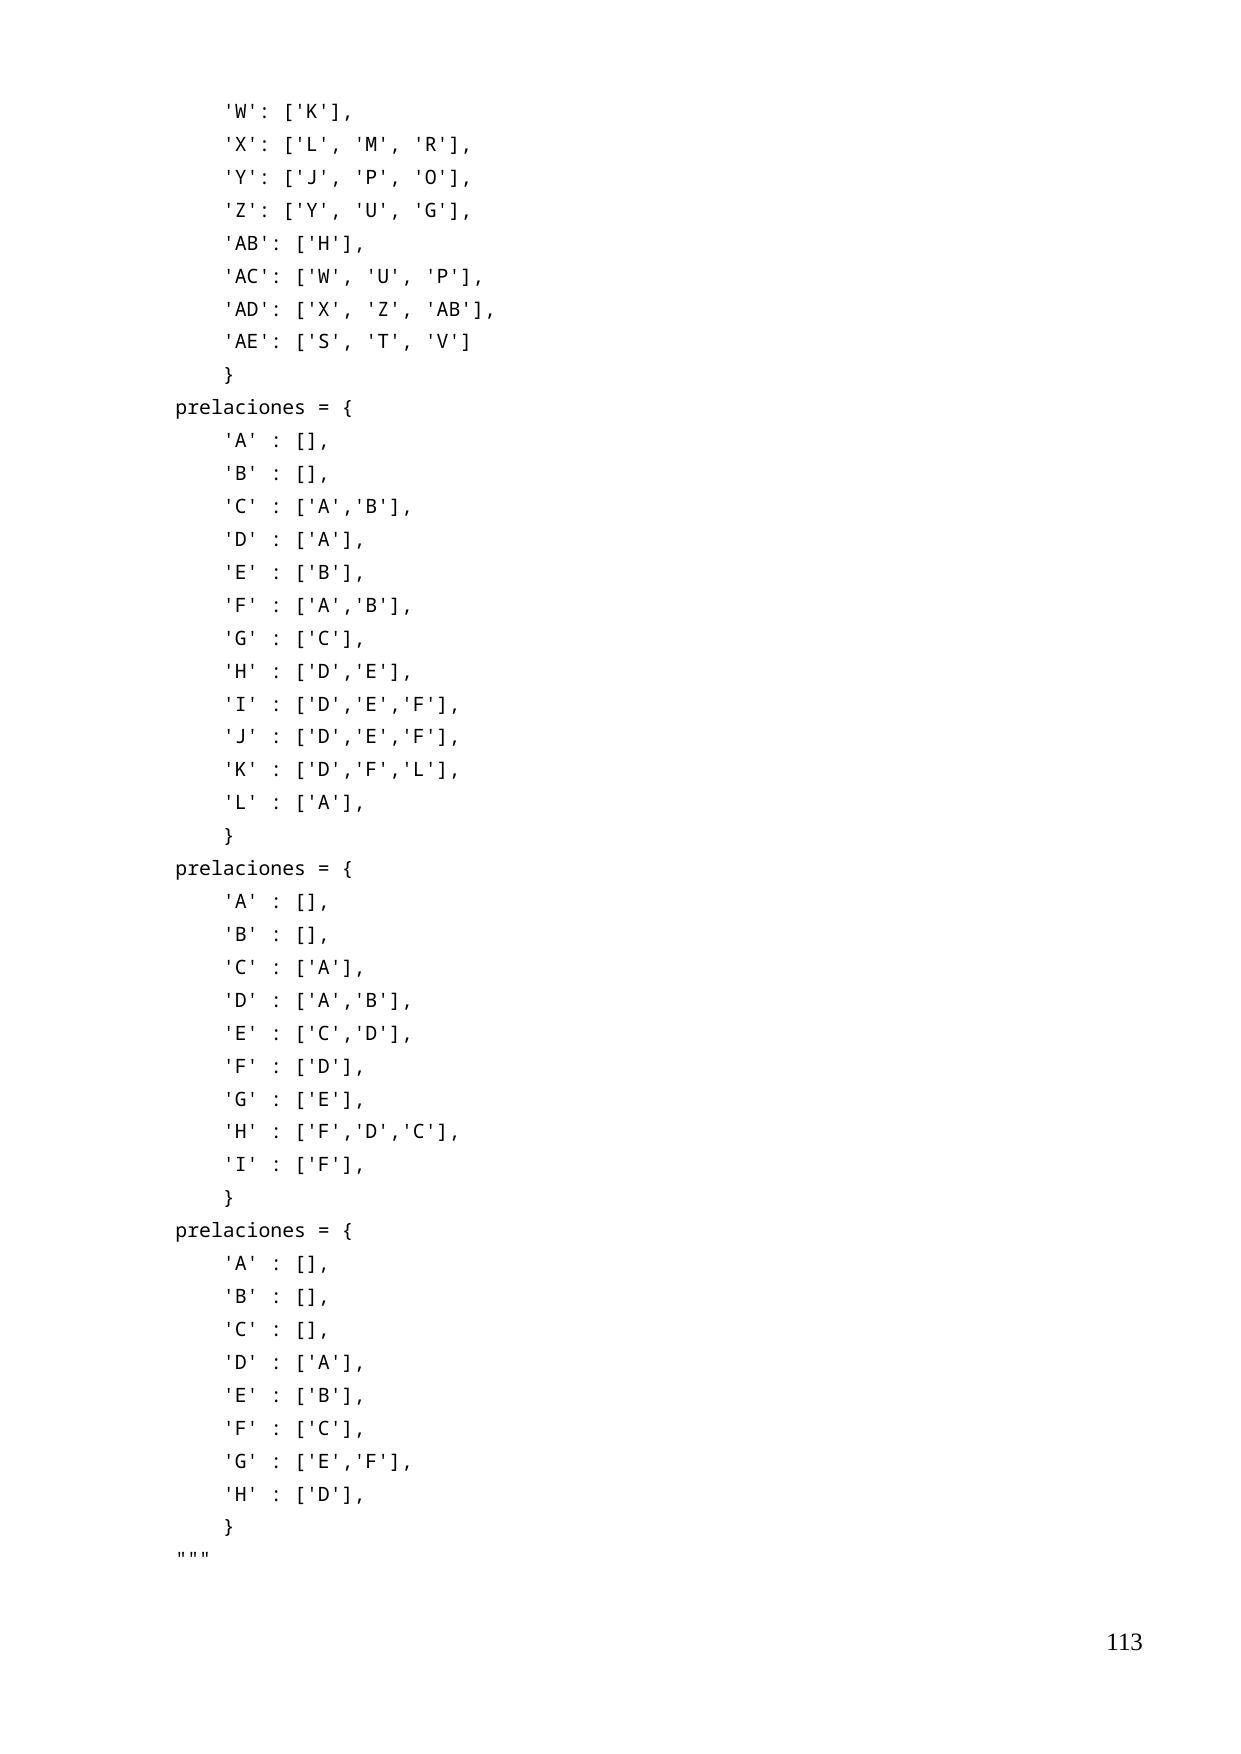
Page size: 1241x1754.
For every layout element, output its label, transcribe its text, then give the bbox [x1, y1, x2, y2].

text 'H' : ['D','E'], [128, 657, 1143, 684]
text 'D' : ['A'], [128, 1348, 1143, 1375]
text } [128, 1513, 1143, 1540]
text prelaciones = { [128, 394, 1143, 421]
text 'G' : ['C'], [128, 624, 1143, 651]
text 'Y': ['J', 'P', 'O'], [128, 163, 1143, 190]
text 'AD': ['X', 'Z', 'AB'], [128, 295, 1143, 322]
text 'F' : ['C'], [128, 1414, 1143, 1441]
text 'K' : ['D','F','L'], [128, 756, 1143, 783]
text } [128, 1184, 1143, 1211]
text 'I' : ['D','E','F'], [128, 690, 1143, 717]
text } [128, 361, 1143, 388]
text 'Z': ['Y', 'U', 'G'], [128, 196, 1143, 223]
text 'AC': ['W', 'U', 'P'], [128, 262, 1143, 289]
text 'C' : [], [128, 1315, 1143, 1342]
text 'B' : [], [128, 920, 1143, 947]
text 'C' : ['A'], [128, 953, 1143, 980]
text 'F' : ['A','B'], [128, 591, 1143, 618]
text 'I' : ['F'], [128, 1151, 1143, 1178]
text 'E' : ['C','D'], [128, 1019, 1143, 1046]
text 'H' : ['F','D','C'], [128, 1118, 1143, 1145]
text 'W': ['K'], [128, 97, 1143, 124]
text 'B' : [], [128, 459, 1143, 486]
text 'L' : ['A'], [128, 789, 1143, 816]
text 'D' : ['A'], [128, 525, 1143, 552]
text prelaciones = { [128, 854, 1143, 881]
text prelaciones = { [128, 1217, 1143, 1243]
text 'F' : ['D'], [128, 1052, 1143, 1079]
text 'D' : ['A','B'], [128, 986, 1143, 1013]
text 'AE': ['S', 'T', 'V'] [128, 328, 1143, 355]
text 'G' : ['E','F'], [128, 1447, 1143, 1474]
text 'AB': ['H'], [128, 229, 1143, 256]
text 'B' : [], [128, 1282, 1143, 1309]
text 'G' : ['E'], [128, 1085, 1143, 1112]
text 'A' : [], [128, 427, 1143, 453]
text 'E' : ['B'], [128, 1381, 1143, 1408]
text 'H' : ['D'], [128, 1480, 1143, 1507]
text 'A' : [], [128, 1249, 1143, 1276]
text 'X': ['L', 'M', 'R'], [128, 130, 1143, 157]
text 'C' : ['A','B'], [128, 492, 1143, 519]
text 'E' : ['B'], [128, 558, 1143, 585]
text } [128, 822, 1143, 848]
text """ [128, 1546, 1143, 1573]
text 'A' : [], [128, 887, 1143, 914]
text 'J' : ['D','E','F'], [128, 723, 1143, 750]
